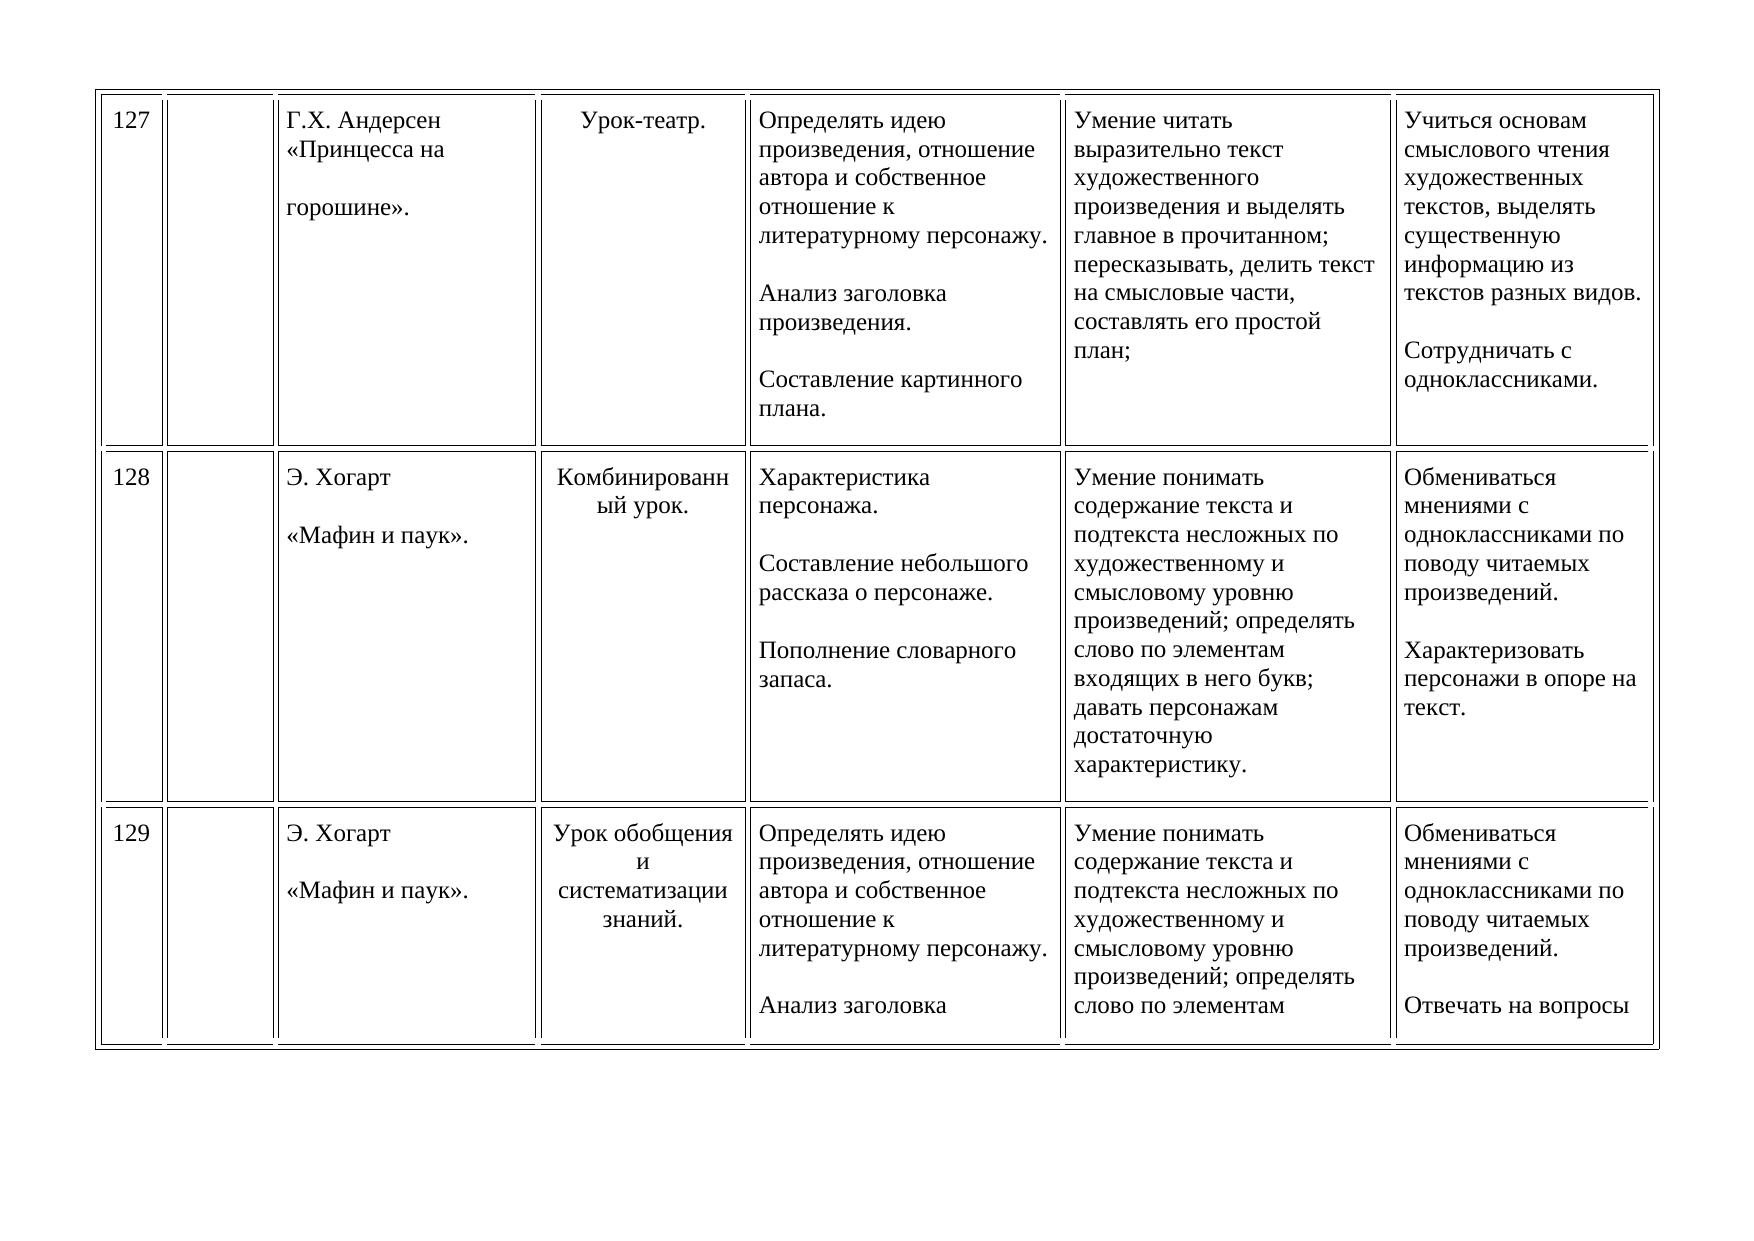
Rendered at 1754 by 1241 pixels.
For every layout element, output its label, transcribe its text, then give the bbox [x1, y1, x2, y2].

table_cell 129 [98, 801, 164, 1043]
table_cell Обмениваться мнениями с одноклассниками по поводу читаемых произведений. Характеризовать персонажи в опоре на текст. [1393, 445, 1656, 801]
table_cell Определять идею произведения, отношение автора и собственное отношение к литературному персонажу. Анализ заголовка произведения. Составление картинного плана. [748, 90, 1063, 445]
table_cell Э. Хогарт «Мафин и паук». [275, 801, 538, 1043]
table_cell Умение читать выразительно текст художественного произведения и выделять главное в прочитанном; пересказывать, делить текст на смысловые части, составлять его простой план; [1063, 90, 1393, 445]
table_cell [165, 801, 275, 1043]
table_cell Э. Хогарт «Мафин и паук». [275, 445, 538, 801]
table_cell Урок обобщения и систематизации знаний. [538, 801, 748, 1043]
table_cell [165, 445, 275, 801]
table_cell Урок-театр. [538, 90, 748, 445]
table_cell [165, 90, 275, 445]
table_cell Комбинированный урок. [538, 445, 748, 801]
table_cell Умение понимать содержание текста и подтекста несложных по художественному и смысловому уровню произведений; определять слово по элементам входящих в него букв; давать персонажам достаточную характеристику. [1063, 445, 1393, 801]
table_cell Умение понимать содержание текста и подтекста несложных по художественному и смысловому уровню произведений; определять слово по элементам [1063, 801, 1393, 1043]
table_cell 127 [98, 90, 164, 445]
table_cell Обмениваться мнениями с одноклассниками по поводу читаемых произведений. Отвечать на вопросы [1393, 801, 1656, 1043]
table_cell 128 [98, 445, 164, 801]
table_cell Определять идею произведения, отношение автора и собственное отношение к литературному персонажу. Анализ заголовка [748, 801, 1063, 1043]
table_cell Г.Х. Андерсен «Принцесса на горошине». [275, 90, 538, 445]
table_cell Характеристика персонажа. Составление небольшого рассказа о персонаже. Пополнение словарного запаса. [748, 445, 1063, 801]
table_cell Учиться основам смыслового чтения художественных текстов, выделять существенную информацию из текстов разных видов. Сотрудничать с одноклассниками. [1393, 90, 1656, 445]
table_cell [168, 452, 273, 801]
